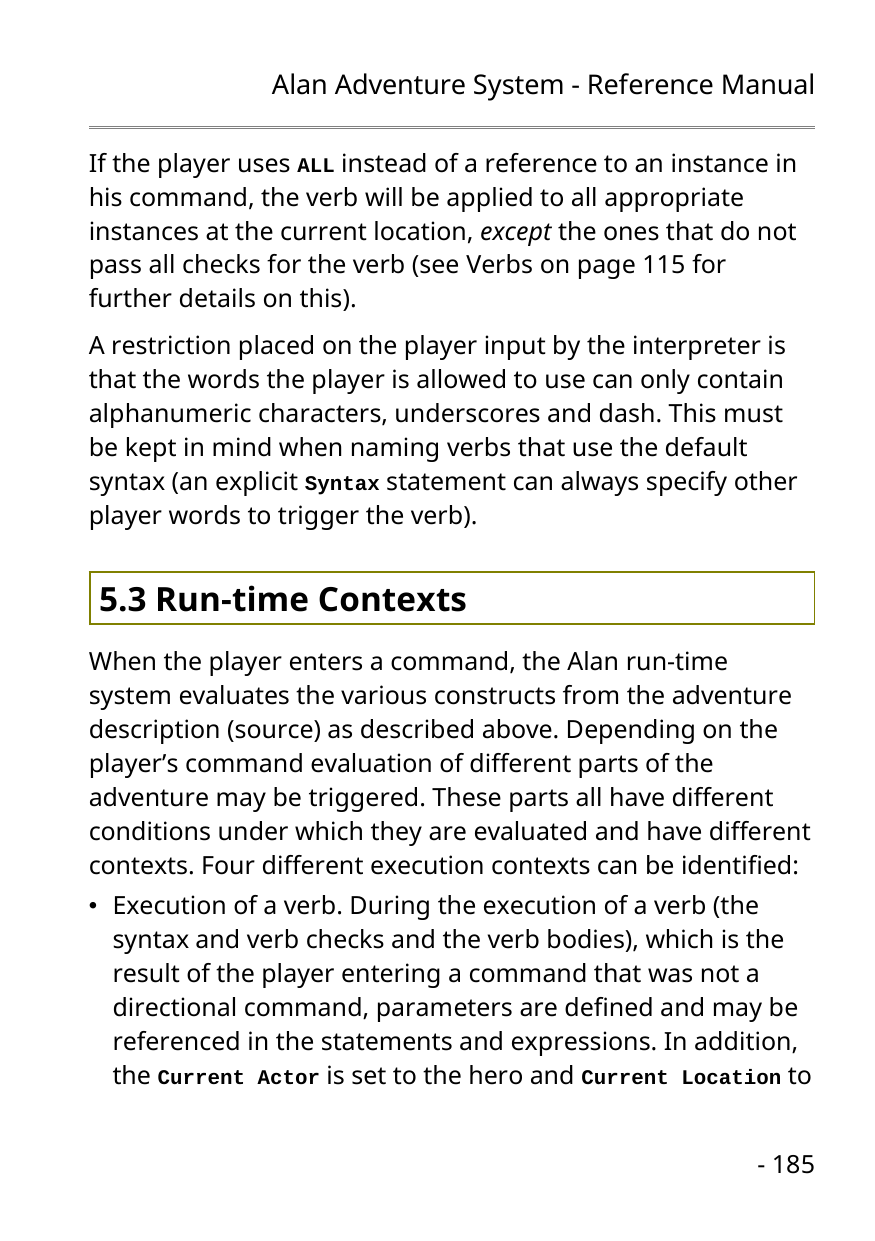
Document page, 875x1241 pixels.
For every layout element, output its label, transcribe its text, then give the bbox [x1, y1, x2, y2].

text If the player uses ALL instead of a reference to an instance in his command, the verb will be applied to all appropriate instances at the current location, except the ones that do not pass all checks for the verb (see Verbs on page 85 for further details on this). [88, 146, 815, 315]
subtitle Run-time Contexts [91, 573, 814, 623]
text A restriction placed on the player input by the interpreter is that the words the player is allowed to use can only contain alphanumeric characters, underscores and dash. This must be kept in mind when naming verbs that use the default syntax (an ex­plicit Syntax statement can always specify other player words to trigger the verb). [88, 328, 815, 532]
text When the player enters a command, the Alan run-time system evaluates the various constructs from the adventure description (source) as described above. Depending on the player’s command evaluation of different parts of the adventure may be triggered. These parts all have different conditions un­der which they are evaluated and have different contexts. Four different execution contexts can be identified: [88, 644, 815, 882]
list Execution of a verb. During the execution of a verb (the syntax and verb checks and the verb bodies), which is the result of the player entering a command that was not a directional command, param­eters are defined and may be referenced in the statements and ex­pressions. In addition, the Current Actor is set to the hero and Current Location to [88, 888, 815, 1092]
